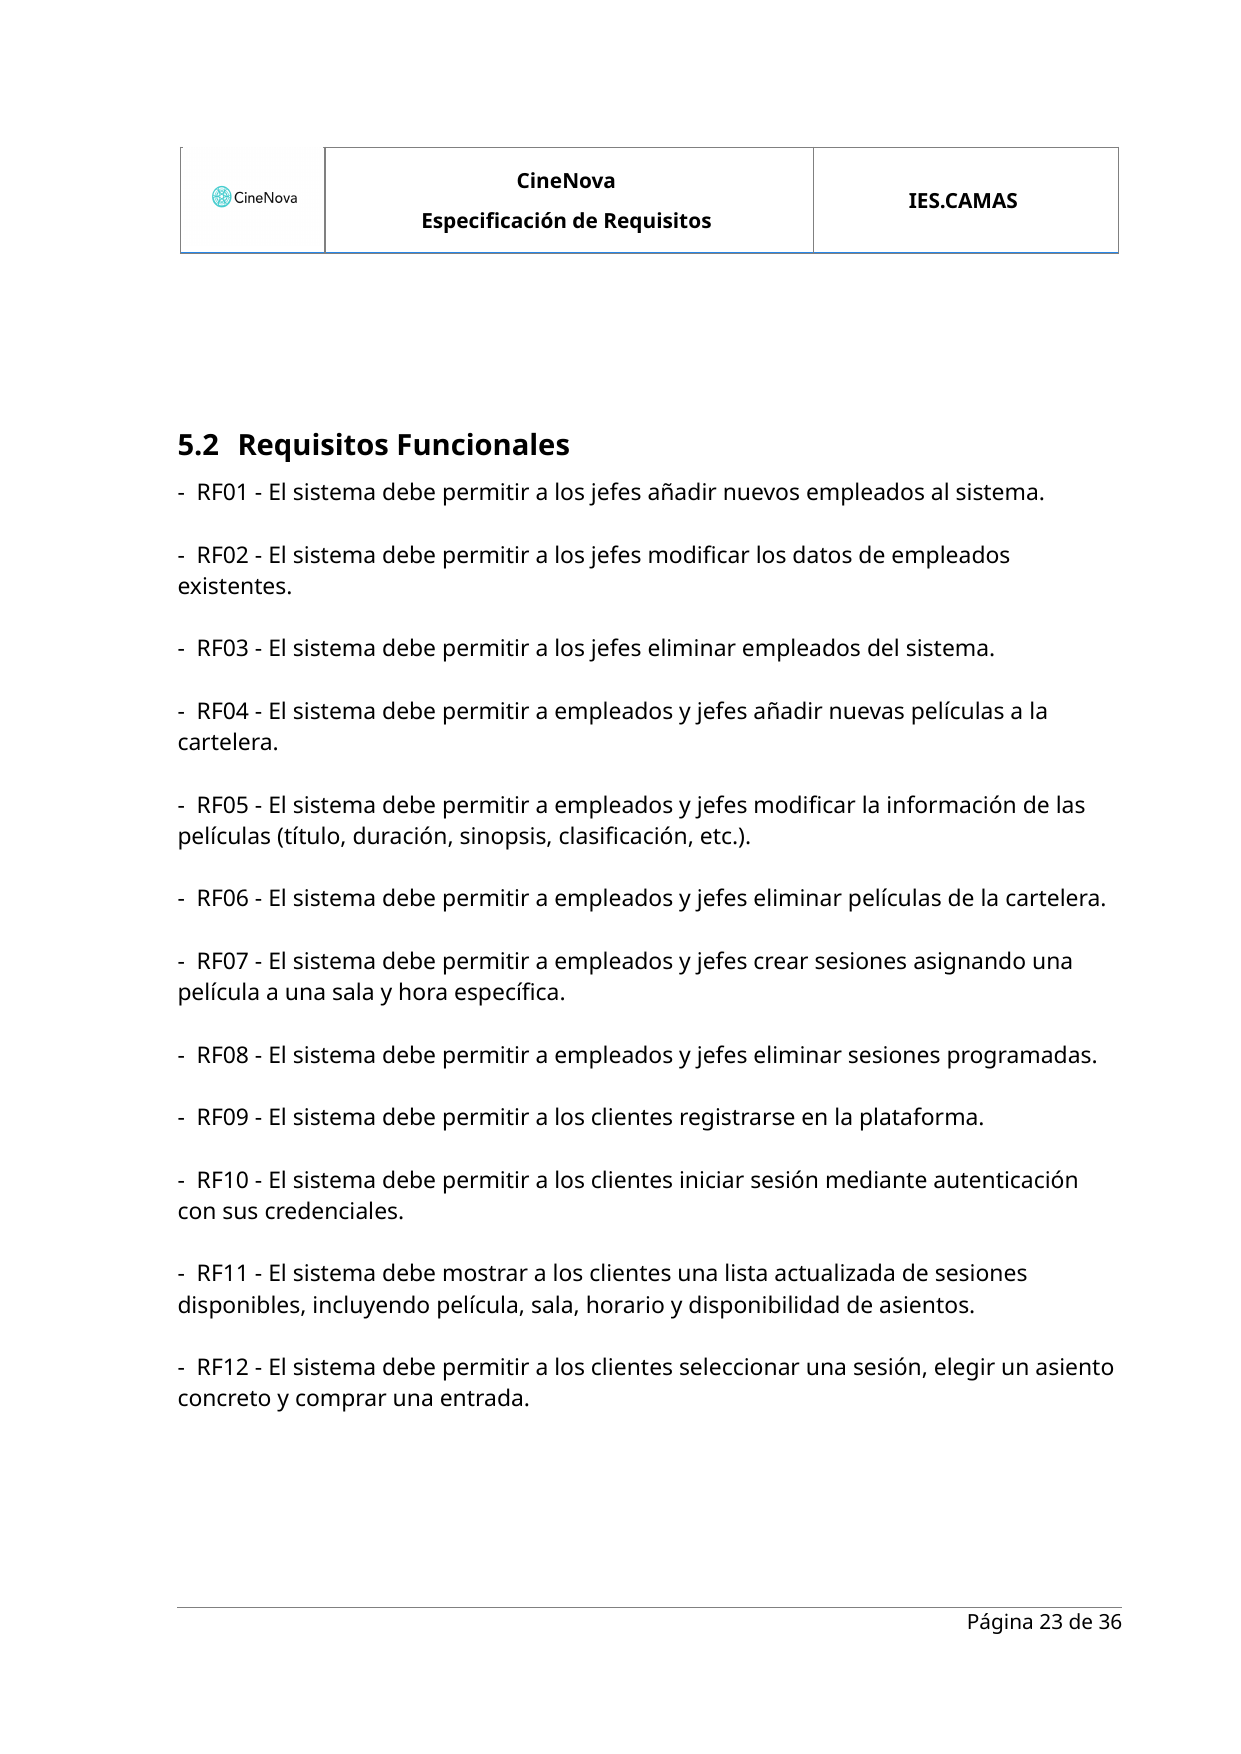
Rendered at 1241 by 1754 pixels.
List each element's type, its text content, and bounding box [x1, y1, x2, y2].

subtitle Requisitos Funcionales [177, 424, 1122, 464]
picture [183, 147, 324, 246]
text - RF01 - El sistema debe permitir a los jefes añadir nuevos empleados al sistema. - RF02 - El sistema debe permitir a los jefes modificar los datos de empleados existentes. - RF03 - El sistema debe permitir a los jefes eliminar empleados del sistema. - RF04 - El sistema debe permitir a empleados y jefes añadir nuevas películas a la cartelera. - RF05 - El sistema debe permitir a empleados y jefes modificar la información de las películas (título, duración, sinopsis, clasificación, etc.). - RF06 - El sistema debe permitir a empleados y jefes eliminar películas de la cartelera. - RF07 - El sistema debe permitir a empleados y jefes crear sesiones asignando una película a una sala y hora específica. - RF08 - El sistema debe permitir a empleados y jefes eliminar sesiones programadas. - RF09 - El sistema debe permitir a los clientes registrarse en la plataforma. - RF10 - El sistema debe permitir a los clientes iniciar sesión mediante autenticación con sus credenciales. - RF11 - El sistema debe mostrar a los clientes una lista actualizada de sesiones disponibles, incluyendo película, sala, horario y disponibilidad de asientos. - RF12 - El sistema debe permitir a los clientes seleccionar una sesión, elegir un asiento concreto y comprar una entrada. [177, 476, 1122, 1414]
